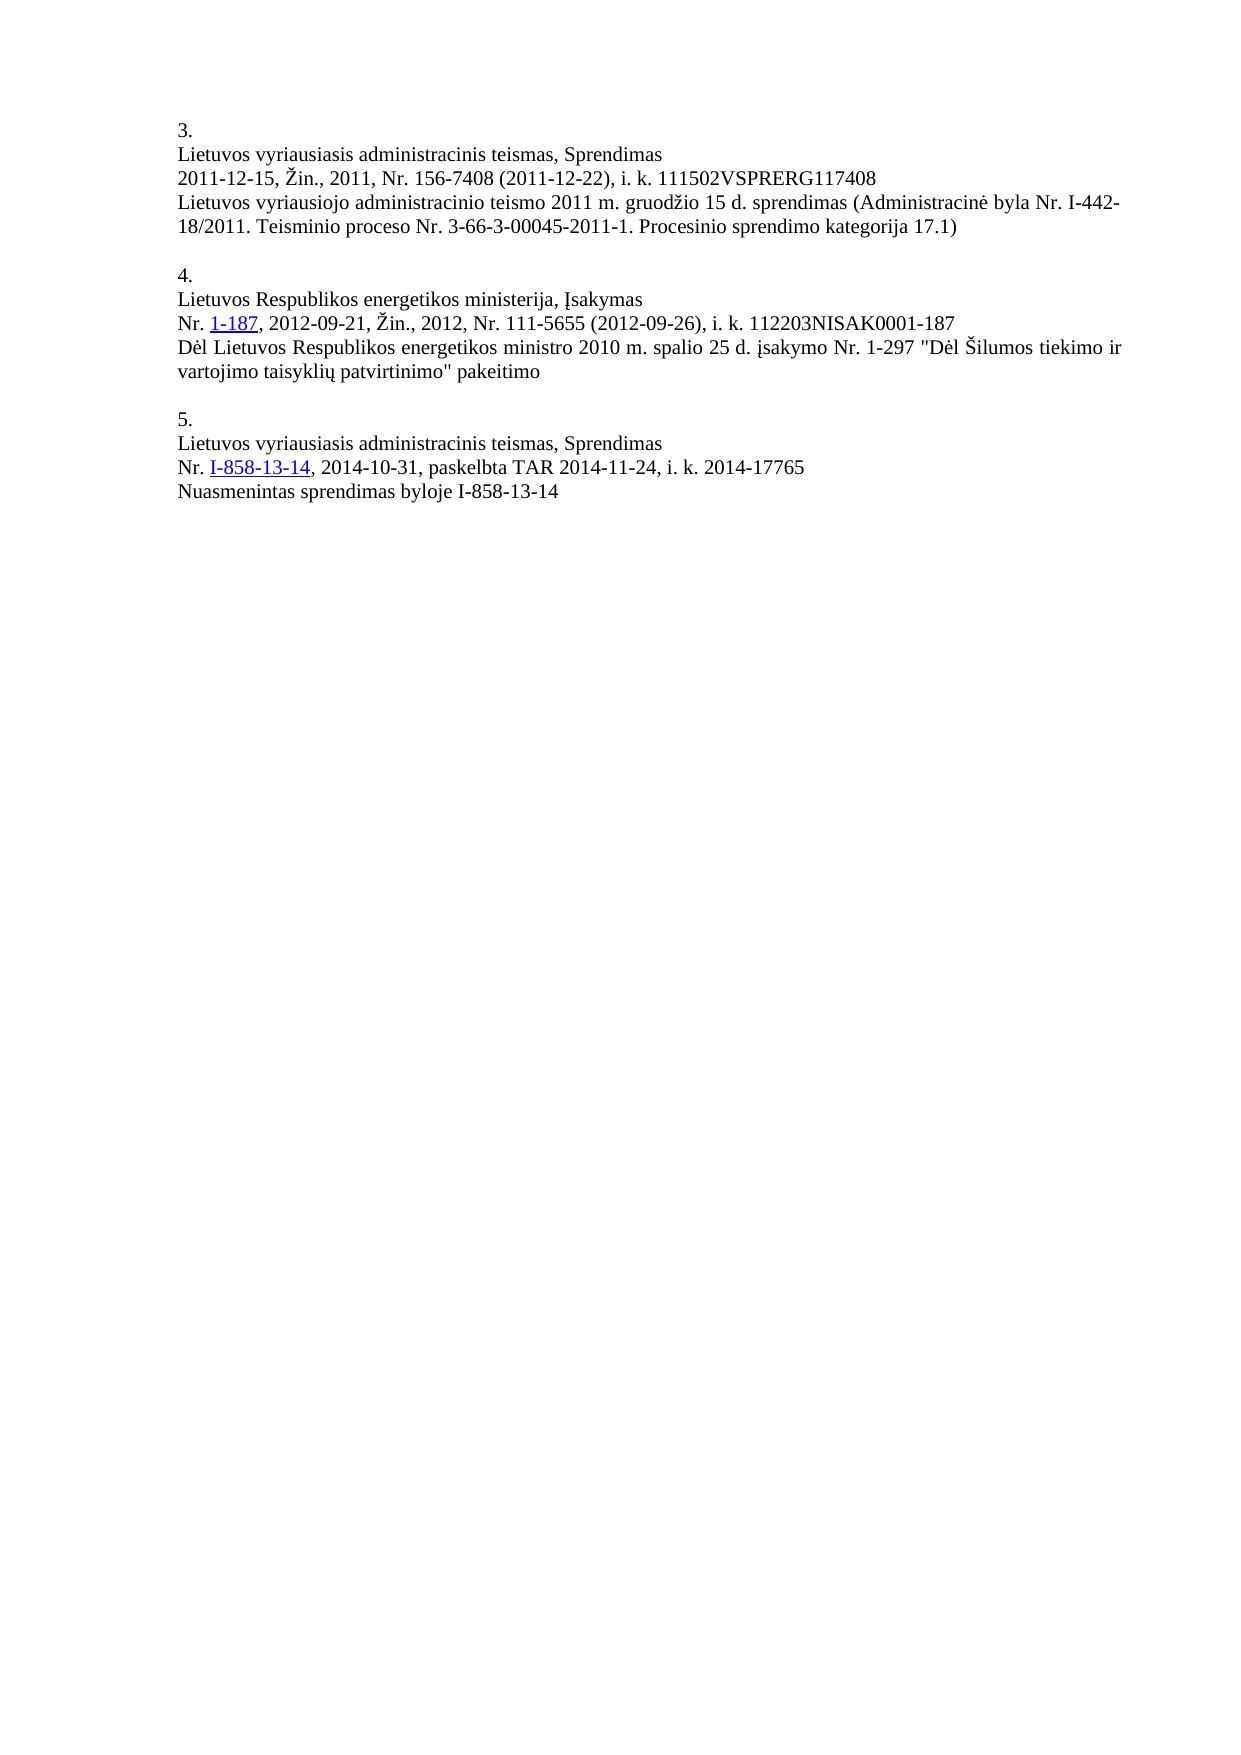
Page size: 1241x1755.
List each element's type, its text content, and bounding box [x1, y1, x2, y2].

text 5. [177, 407, 1122, 431]
text 2011-12-15, Žin., 2011, Nr. 156-7408 (2011-12-22), i. k. 111502VSPRERG117408 [177, 166, 1122, 190]
text Lietuvos vyriausiojo administracinio teismo 2011 m. gruodžio 15 d. sprendimas (Administracinė byla Nr. I-442-18/2011. Teisminio proceso Nr. 3-66-3-00045-2011-1. Procesinio sprendimo kategorija 17.1) [177, 190, 1122, 238]
text Nr. I-858-13-14, 2014-10-31, paskelbta TAR 2014-11-24, i. k. 2014-17765 [177, 455, 1122, 479]
text 4. [177, 262, 1122, 287]
text Dėl Lietuvos Respublikos energetikos ministro 2010 m. spalio 25 d. įsakymo Nr. 1-297 "Dėl Šilumos tiekimo ir vartojimo taisyklių patvirtinimo" pakeitimo [177, 335, 1122, 383]
text 3. [177, 118, 1122, 142]
text Nr. 1-187, 2012-09-21, Žin., 2012, Nr. 111-5655 (2012-09-26), i. k. 112203NISAK0001-187 [177, 311, 1122, 335]
text Nuasmenintas sprendimas byloje I-858-13-14 [177, 479, 1122, 503]
text Lietuvos vyriausiasis administracinis teismas, Sprendimas [177, 431, 1122, 455]
text Lietuvos Respublikos energetikos ministerija, Įsakymas [177, 287, 1122, 311]
text Lietuvos vyriausiasis administracinis teismas, Sprendimas [177, 142, 1122, 166]
